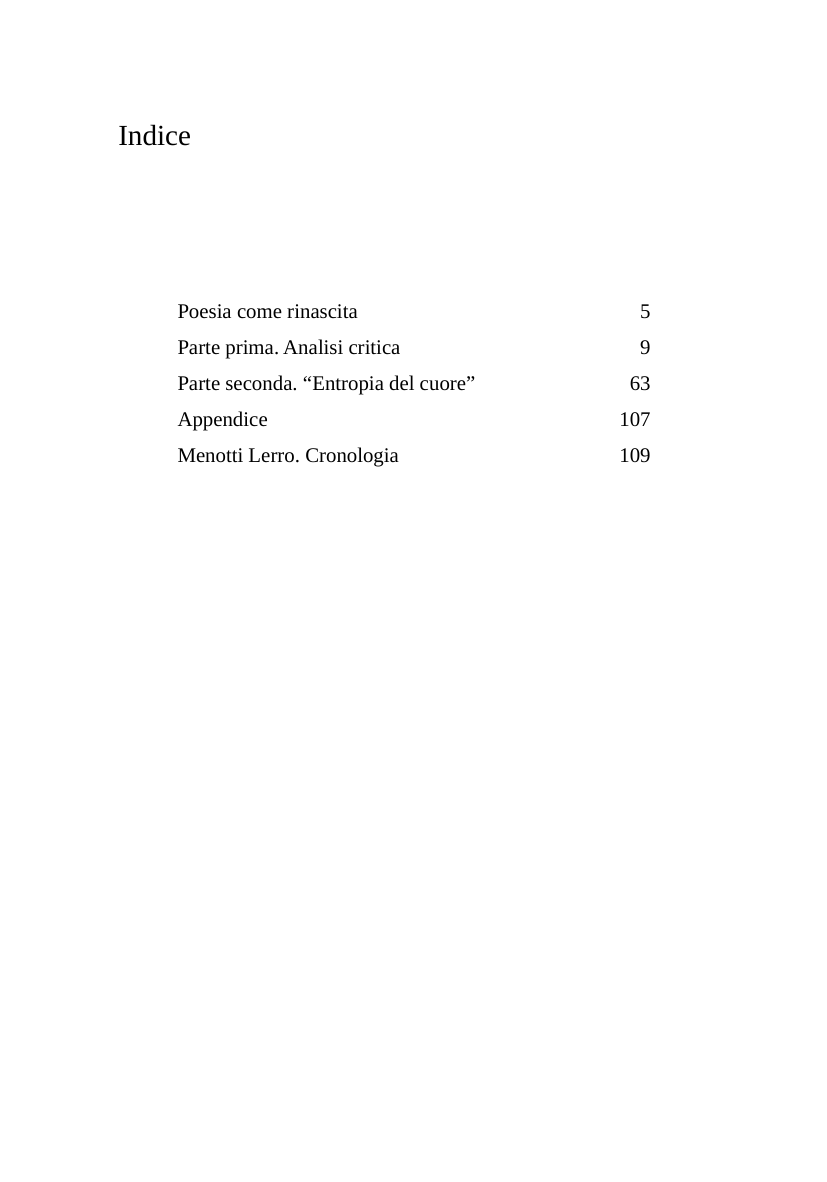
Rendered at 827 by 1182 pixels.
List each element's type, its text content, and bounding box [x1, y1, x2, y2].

subtitle Indice [118, 118, 709, 152]
subtitle Poesia come rinascita 5 Parte prima. Analisi critica 9 Parte seconda. “Entropia del cuore” 63 Appendice 107 Menotti Lerro. Cronologia 109 [177, 299, 709, 467]
